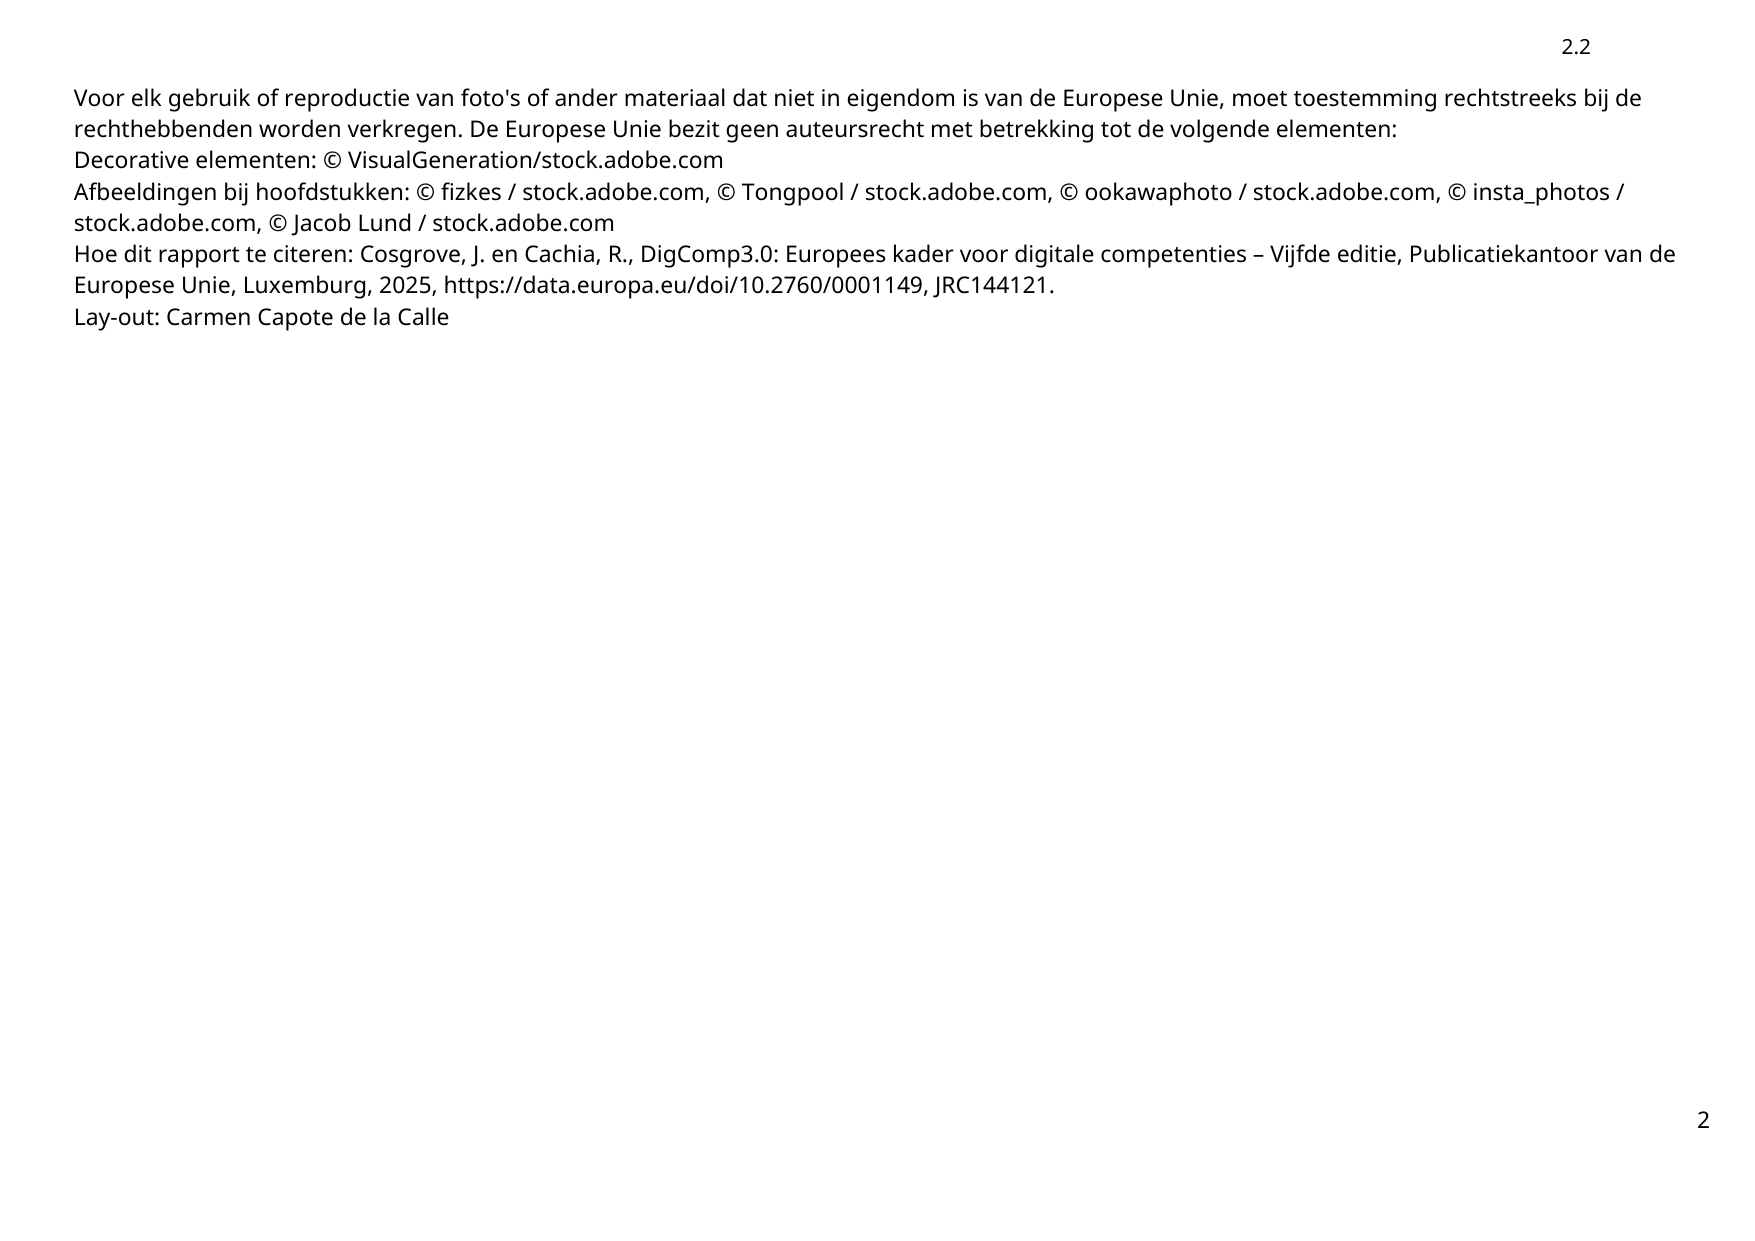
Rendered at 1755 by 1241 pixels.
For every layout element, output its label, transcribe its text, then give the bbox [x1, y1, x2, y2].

text Lay-out: Carmen Capote de la Calle [74, 300, 1710, 332]
text Decorative elementen: © VisualGeneration/stock.adobe.com [74, 144, 1710, 175]
text Voor elk gebruik of reproductie van foto's of ander materiaal dat niet in eigendom is van de Europese Unie, moet toestemming rechtstreeks bij de rechthebbenden worden verkregen. De Europese Unie bezit geen auteursrecht met betrekking tot de volgende elementen: [74, 82, 1710, 144]
text Afbeeldingen bij hoofdstukken: © fizkes / stock.adobe.com, © Tongpool / stock.adobe.com, © ookawaphoto / stock.adobe.com, © insta_photos / stock.adobe.com, © Jacob Lund / stock.adobe.com [74, 175, 1710, 238]
text Hoe dit rapport te citeren: Cosgrove, J. en Cachia, R., DigComp3.0: Europees kader voor digitale competenties – Vijfde editie, Publicatiekantoor van de Europese Unie, Luxemburg, 2025, https://data.europa.eu/doi/10.2760/0001149, JRC144121. [74, 238, 1710, 300]
